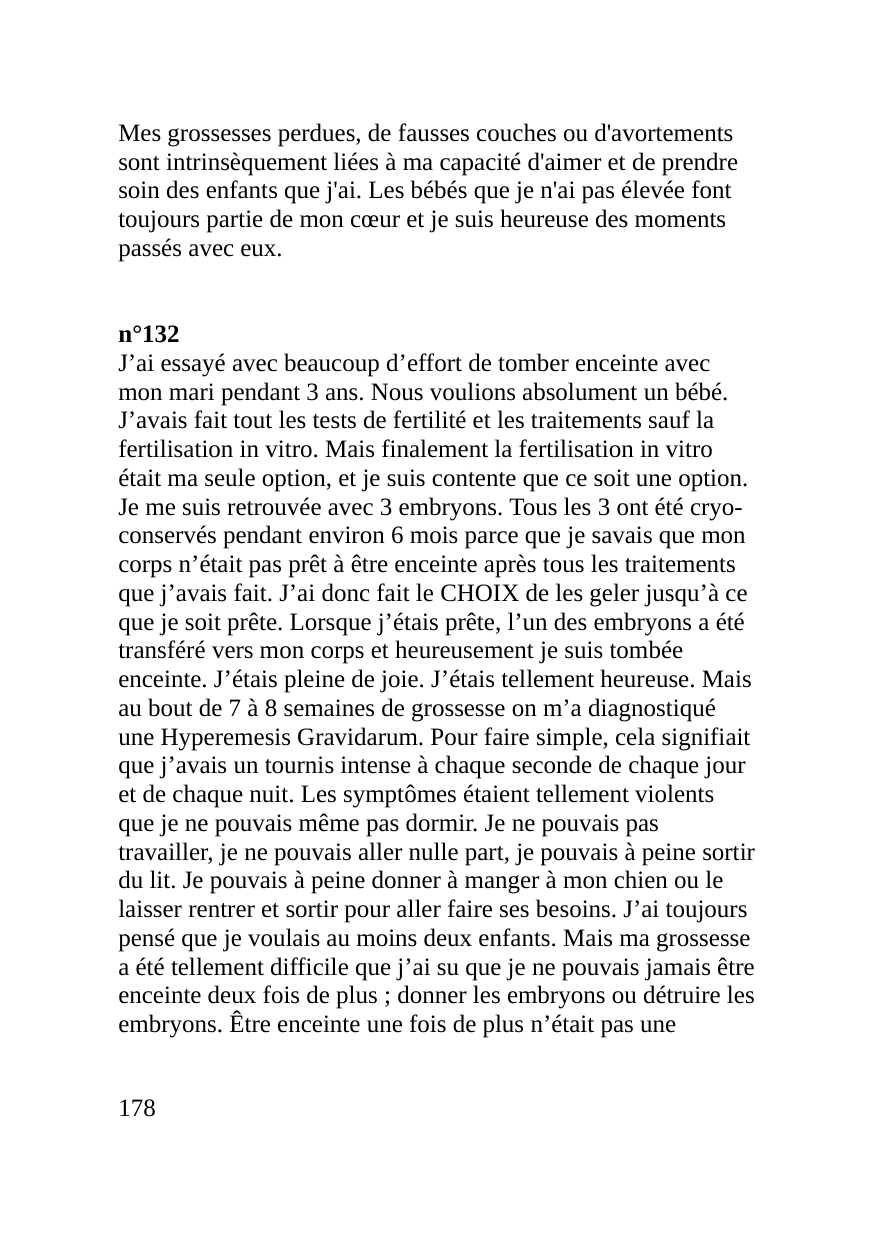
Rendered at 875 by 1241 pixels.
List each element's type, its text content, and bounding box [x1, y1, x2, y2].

text Mes grossesses perdues, de fausses couches ou d'avortements sont intrinsèquement liées à ma capacité d'aimer et de prendre soin des enfants que j'ai. Les bébés que je n'ai pas élevée font toujours partie de mon cœur et je suis heureuse des moments passés avec eux. [118, 118, 756, 262]
text J’ai essayé avec beaucoup d’effort de tomber enceinte avec mon mari pendant 3 ans. Nous voulions absolument un bébé. J’avais fait tout les tests de fertilité et les traitements sauf la fertilisation in vitro. Mais finalement la fertilisation in vitro était ma seule option, et je suis contente que ce soit une option. Je me suis retrouvée avec 3 embryons. Tous les 3 ont été cryo-conservés pendant environ 6 mois parce que je savais que mon corps n’était pas prêt à être enceinte après tous les traitements que j’avais fait. J’ai donc fait le CHOIX de les geler jusqu’à ce que je soit prête. Lorsque j’étais prête, l’un des embryons a été transféré vers mon corps et heureusement je suis tombée enceinte. J’étais pleine de joie. J’étais tellement heureuse. Mais au bout de 7 à 8 semaines de grossesse on m’a diagnostiqué une Hyperemesis Gravidarum. Pour faire simple, cela signifiait que j’avais un tournis intense à chaque seconde de chaque jour et de chaque nuit. Les symptômes étaient tellement violents que je ne pouvais même pas dormir. Je ne pouvais pas travailler, je ne pouvais aller nulle part, je pouvais à peine sortir du lit. Je pouvais à peine donner à manger à mon chien ou le laisser rentrer et sortir pour aller faire ses besoins. J’ai toujours pensé que je voulais au moins deux enfants. Mais ma grossesse a été tellement difficile que j’ai su que je ne pouvais jamais être enceinte deux fois de plus ; donner les embryons ou détruire les embryons. Être enceinte une fois de plus n’était pas une [118, 348, 756, 1038]
text n°132 [118, 319, 756, 348]
